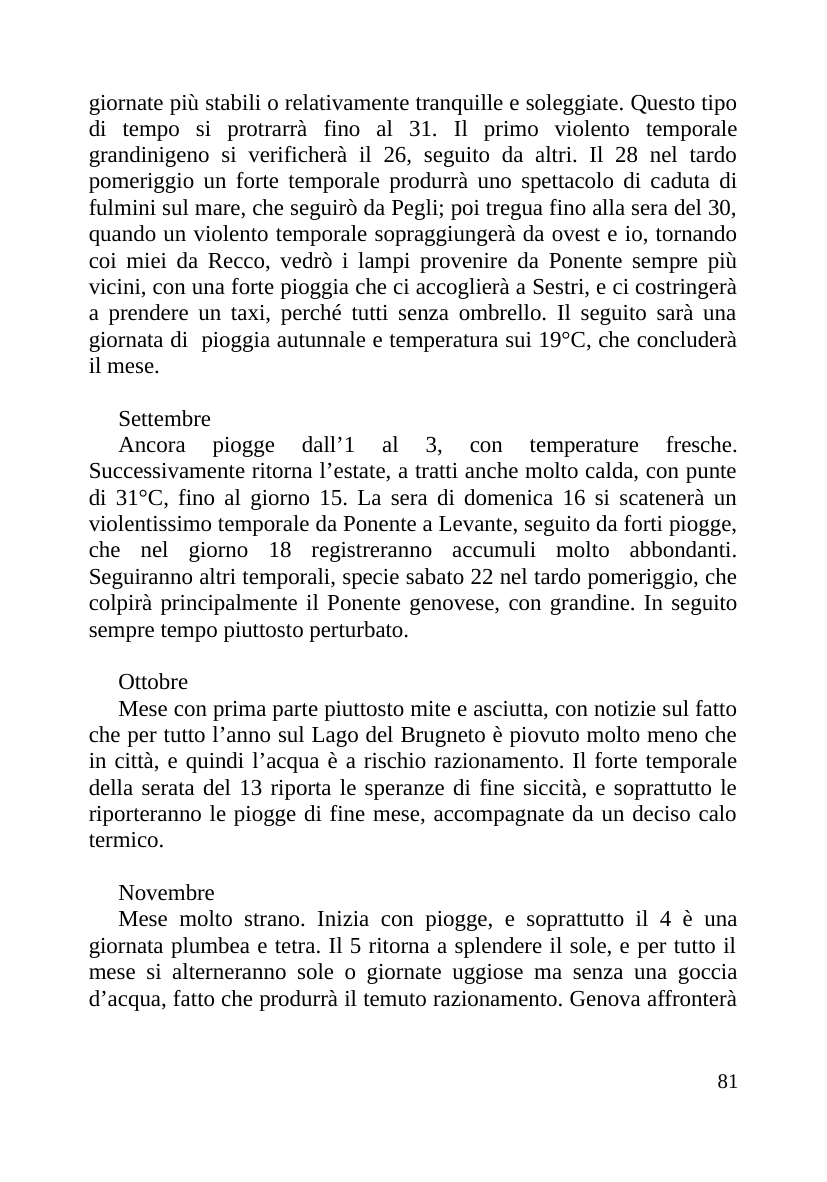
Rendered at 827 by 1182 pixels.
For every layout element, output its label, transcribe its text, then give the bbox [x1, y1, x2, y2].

text Novembre [88, 879, 738, 906]
text Mese con prima parte piuttosto mite e asciutta, con notizie sul fatto che per tutto l’anno sul Lago del Brugneto è piovuto molto meno che in città, e quindi l’acqua è a rischio razionamento. Il forte temporale della serata del 13 riporta le speranze di fine siccità, e soprattutto le riporteranno le piogge di fine mese, accompagnate da un deciso calo termico. [88, 695, 738, 853]
text Settembre [88, 405, 738, 431]
text Ottobre [88, 668, 738, 695]
text Ancora piogge dall’1 al 3, con temperature fresche. Successivamente ritorna l’estate, a tratti anche molto calda, con punte di 31°C, fino al giorno 15. La sera di domenica 16 si scatenerà un violentissimo temporale da Ponente a Levante, seguito da forti piogge, che nel giorno 18 registreranno accumuli molto abbondanti. Seguiranno altri temporali, specie sabato 22 nel tardo pomeriggio, che colpirà principalmente il Ponente genovese, con grandine. In seguito sempre tempo piuttosto perturbato. [88, 431, 738, 642]
text Mese molto strano. Inizia con piogge, e soprattutto il 4 è una giornata plumbea e tetra. Il 5 ritorna a splendere il sole, e per tutto il mese si alterneranno sole o giornate uggiose ma senza una goccia d’acqua, fatto che produrrà il temuto razionamento. Genova affronterà [88, 906, 738, 1011]
text giornate più stabili o relativamente tranquille e soleggiate. Questo tipo di tempo si protrarrà fino al 31. Il primo violento temporale grandinigeno si verificherà il 26, seguito da altri. Il 28 nel tardo pomeriggio un forte temporale produrrà uno spettacolo di caduta di fulmini sul mare, che seguirò da Pegli; poi tregua fino alla sera del 30, quando un violento temporale sopraggiungerà da ovest e io, tornando coi miei da Recco, vedrò i lampi provenire da Ponente sempre più vicini, con una forte pioggia che ci accoglierà a Sestri, e ci costringerà a prendere un taxi, perché tutti senza ombrello. Il seguito sarà una giornata di pioggia autunnale e temperatura sui 19°C, che concluderà il mese. [88, 88, 738, 378]
